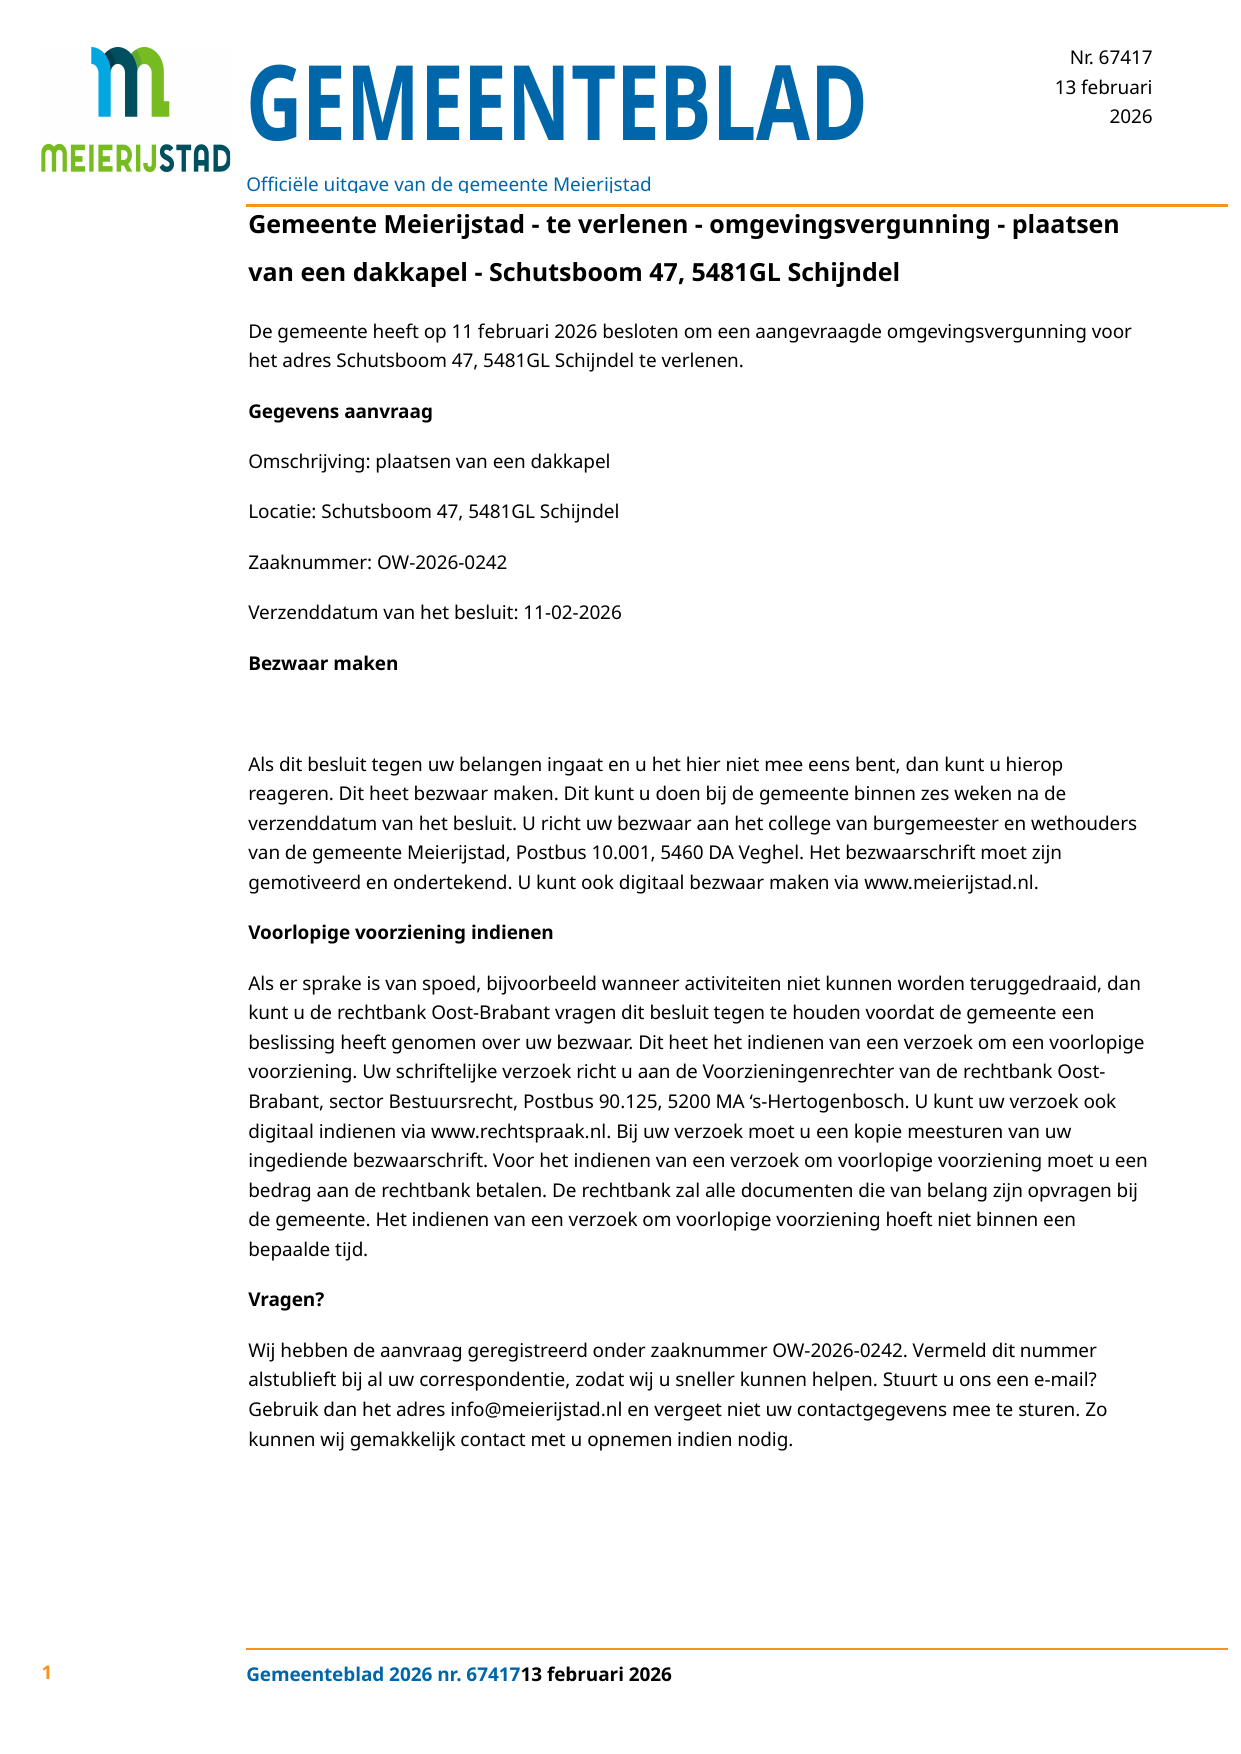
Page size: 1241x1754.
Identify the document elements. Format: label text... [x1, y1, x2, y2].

text Bezwaar maken [248, 650, 1152, 676]
text Locatie: Schutsboom 47, 5481GL Schijndel [248, 499, 1152, 524]
text Als dit besluit tegen uw belangen ingaat en u het hier niet mee eens bent, dan kunt u hierop reageren. Dit heet bezwaar maken. Dit kunt u doen bij de gemeente binnen zes weken na de verzenddatum van het besluit. U richt uw bezwaar aan het college van burgemeester en wethouders van de gemeente Meierijstad, Postbus 10.001, 5460 DA Veghel. Het bezwaarschrift moet zijn gemotiveerd en ondertekend. U kunt ook digitaal bezwaar maken via www.meierijstad.nl. [248, 751, 1152, 895]
text Vragen? [248, 1287, 1152, 1312]
text Voorlopige voorziening indienen [248, 919, 1152, 945]
text De gemeente heeft op 11 februari 2026 besloten om een aangevraagde omgevingsvergunning voor het adres Schutsboom 47, 5481GL Schijndel te verlenen. [248, 318, 1152, 373]
text Als er sprake is van spoed, bijvoorbeeld wanneer activiteiten niet kunnen worden teruggedraaid, dan kunt u de rechtbank Oost-Brabant vragen dit besluit tegen te houden voordat de gemeente een beslissing heeft genomen over uw bezwaar. Dit heet het indienen van een verzoek om een voorlopige voorziening. Uw schriftelijke verzoek richt u aan de Voorzieningenrechter van de rechtbank Oost-Brabant, sector Bestuursrecht, Postbus 90.125, 5200 MA ‘s-Hertogenbosch. U kunt uw verzoek ook digitaal indienen via www.rechtspraak.nl. Bij uw verzoek moet u een kopie meesturen van uw ingediende bezwaarschrift. Voor het indienen van een verzoek om voorlopige voorziening moet u een bedrag aan de rechtbank betalen. De rechtbank zal alle documenten die van belang zijn opvragen bij de gemeente. Het indienen van een verzoek om voorlopige voorziening hoeft niet binnen een bepaalde tijd. [248, 970, 1152, 1262]
text Zaaknummer: OW-2026-0242 [248, 549, 1152, 575]
text Wij hebben de aanvraag geregistreerd onder zaaknummer OW-2026-0242. Vermeld dit nummer alstublieft bij al uw correspondentie, zodat wij u sneller kunnen helpen. Stuurt u ons een e-mail? Gebruik dan het adres info@meierijstad.nl en vergeet niet uw contactgegevens mee te sturen. Zo kunnen wij gemakkelijk contact met u opnemen indien nodig. [248, 1337, 1152, 1452]
text Gemeente Meierijstad - te verlenen - omgevingsvergunning - plaatsen van een dakkapel - Schutsboom 47, 5481GL Schijndel [248, 207, 1152, 288]
text Omschrijving: plaatsen van een dakkapel [248, 448, 1152, 474]
picture [41, 47, 231, 172]
text Verzenddatum van het besluit: 11-02-2026 [248, 599, 1152, 625]
text Gegevens aanvraag [248, 398, 1152, 424]
